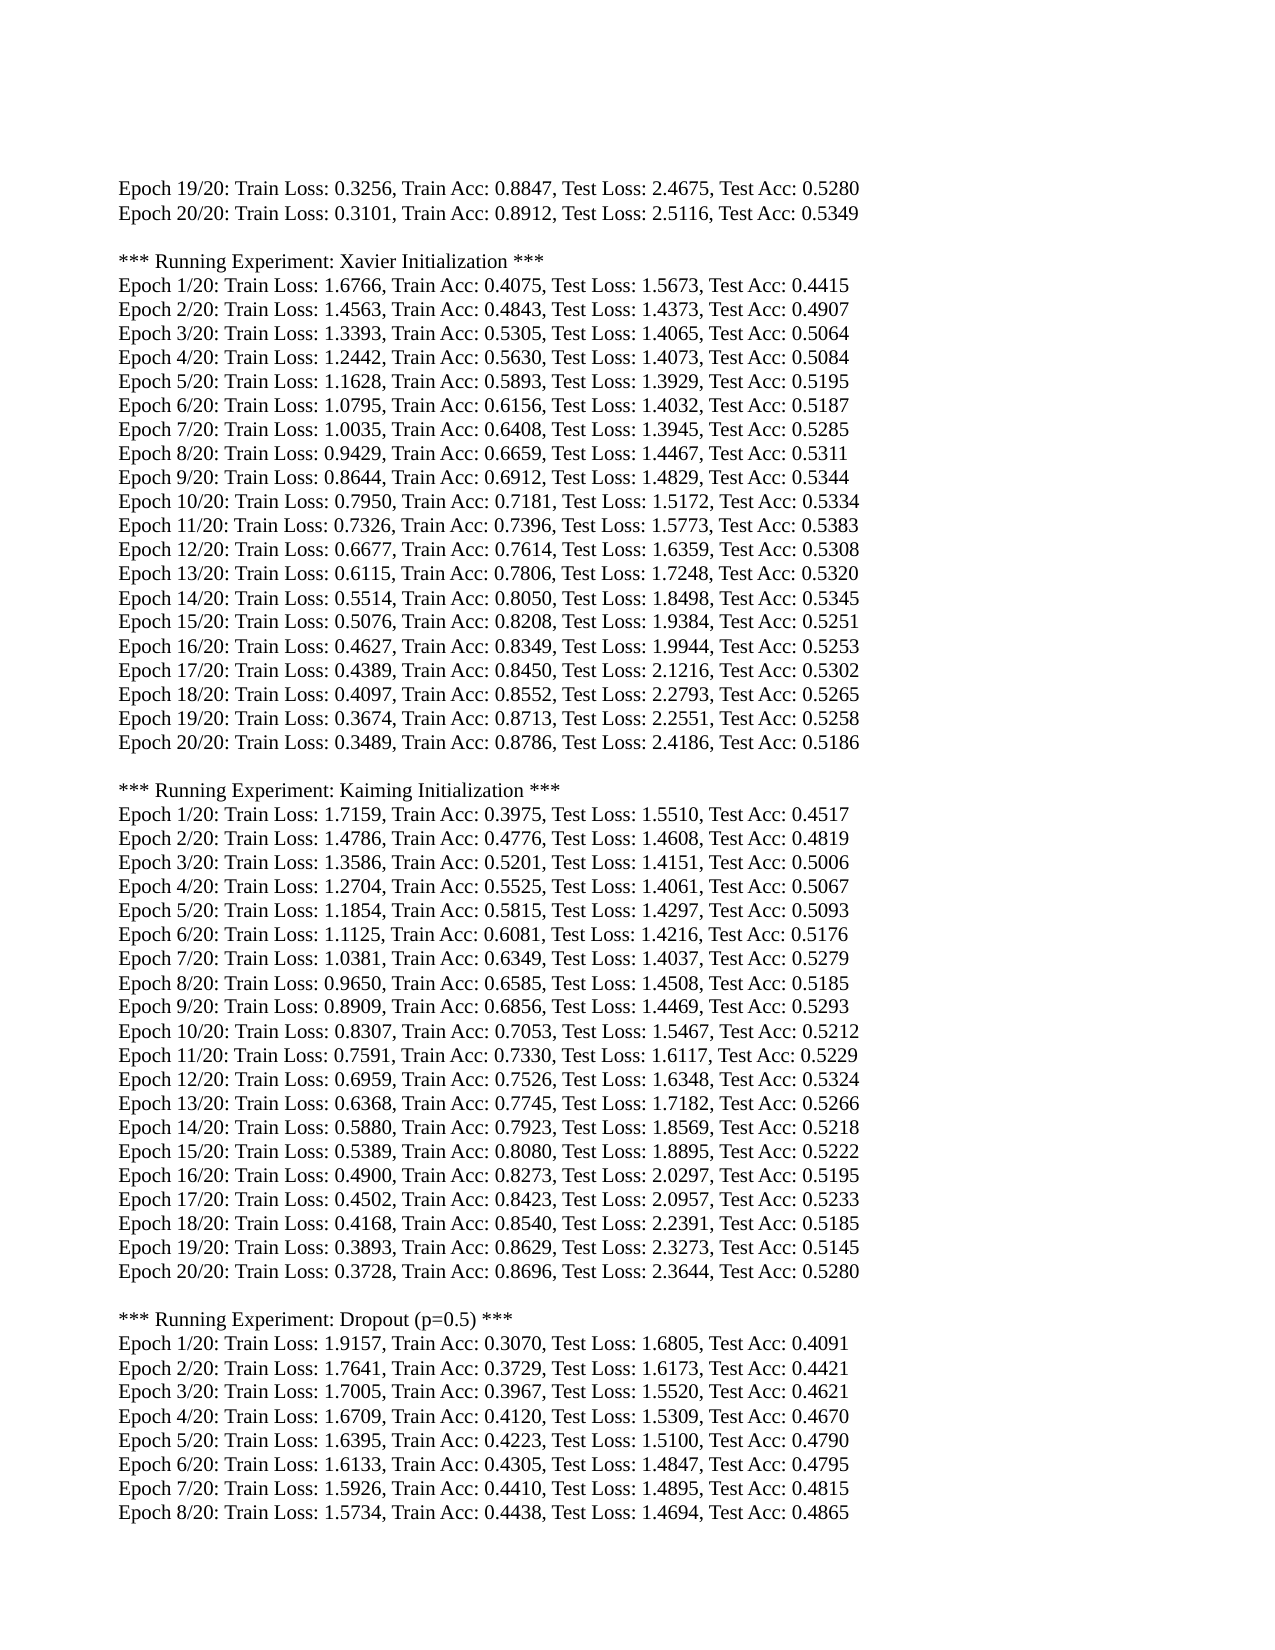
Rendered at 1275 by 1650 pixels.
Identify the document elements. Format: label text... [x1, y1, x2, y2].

text Epoch 5/20: Train Loss: 1.1854, Train Acc: 0.5815, Test Loss: 1.4297, Test Acc: 0.5093 [118, 898, 1157, 922]
text Epoch 9/20: Train Loss: 0.8644, Train Acc: 0.6912, Test Loss: 1.4829, Test Acc: 0.5344 [118, 465, 1157, 489]
text *** Running Experiment: Xavier Initialization *** [118, 248, 1157, 273]
text Epoch 20/20: Train Loss: 0.3489, Train Acc: 0.8786, Test Loss: 2.4186, Test Acc: 0.5186 [118, 730, 1157, 754]
text Epoch 11/20: Train Loss: 0.7326, Train Acc: 0.7396, Test Loss: 1.5773, Test Acc: 0.5383 [118, 513, 1157, 537]
text Epoch 19/20: Train Loss: 0.3256, Train Acc: 0.8847, Test Loss: 2.4675, Test Acc: 0.5280 [118, 176, 1157, 200]
text Epoch 2/20: Train Loss: 1.4563, Train Acc: 0.4843, Test Loss: 1.4373, Test Acc: 0.4907 [118, 297, 1157, 321]
text Epoch 3/20: Train Loss: 1.3586, Train Acc: 0.5201, Test Loss: 1.4151, Test Acc: 0.5006 [118, 850, 1157, 874]
text Epoch 15/20: Train Loss: 0.5389, Train Acc: 0.8080, Test Loss: 1.8895, Test Acc: 0.5222 [118, 1139, 1157, 1163]
text Epoch 7/20: Train Loss: 1.0381, Train Acc: 0.6349, Test Loss: 1.4037, Test Acc: 0.5279 [118, 946, 1157, 970]
text Epoch 18/20: Train Loss: 0.4097, Train Acc: 0.8552, Test Loss: 2.2793, Test Acc: 0.5265 [118, 682, 1157, 706]
text Epoch 5/20: Train Loss: 1.6395, Train Acc: 0.4223, Test Loss: 1.5100, Test Acc: 0.4790 [118, 1428, 1157, 1452]
text Epoch 10/20: Train Loss: 0.7950, Train Acc: 0.7181, Test Loss: 1.5172, Test Acc: 0.5334 [118, 489, 1157, 513]
text Epoch 10/20: Train Loss: 0.8307, Train Acc: 0.7053, Test Loss: 1.5467, Test Acc: 0.5212 [118, 1018, 1157, 1043]
text Epoch 7/20: Train Loss: 1.0035, Train Acc: 0.6408, Test Loss: 1.3945, Test Acc: 0.5285 [118, 417, 1157, 441]
text Epoch 13/20: Train Loss: 0.6115, Train Acc: 0.7806, Test Loss: 1.7248, Test Acc: 0.5320 [118, 561, 1157, 585]
text Epoch 8/20: Train Loss: 0.9429, Train Acc: 0.6659, Test Loss: 1.4467, Test Acc: 0.5311 [118, 441, 1157, 465]
text Epoch 6/20: Train Loss: 1.0795, Train Acc: 0.6156, Test Loss: 1.4032, Test Acc: 0.5187 [118, 393, 1157, 417]
text Epoch 4/20: Train Loss: 1.6709, Train Acc: 0.4120, Test Loss: 1.5309, Test Acc: 0.4670 [118, 1403, 1157, 1428]
text Epoch 17/20: Train Loss: 0.4502, Train Acc: 0.8423, Test Loss: 2.0957, Test Acc: 0.5233 [118, 1187, 1157, 1211]
text Epoch 1/20: Train Loss: 1.9157, Train Acc: 0.3070, Test Loss: 1.6805, Test Acc: 0.4091 [118, 1331, 1157, 1355]
text Epoch 20/20: Train Loss: 0.3728, Train Acc: 0.8696, Test Loss: 2.3644, Test Acc: 0.5280 [118, 1259, 1157, 1283]
text Epoch 2/20: Train Loss: 1.4786, Train Acc: 0.4776, Test Loss: 1.4608, Test Acc: 0.4819 [118, 826, 1157, 850]
text Epoch 13/20: Train Loss: 0.6368, Train Acc: 0.7745, Test Loss: 1.7182, Test Acc: 0.5266 [118, 1091, 1157, 1115]
text Epoch 5/20: Train Loss: 1.1628, Train Acc: 0.5893, Test Loss: 1.3929, Test Acc: 0.5195 [118, 369, 1157, 393]
text Epoch 4/20: Train Loss: 1.2442, Train Acc: 0.5630, Test Loss: 1.4073, Test Acc: 0.5084 [118, 345, 1157, 369]
text Epoch 12/20: Train Loss: 0.6677, Train Acc: 0.7614, Test Loss: 1.6359, Test Acc: 0.5308 [118, 537, 1157, 561]
text Epoch 11/20: Train Loss: 0.7591, Train Acc: 0.7330, Test Loss: 1.6117, Test Acc: 0.5229 [118, 1043, 1157, 1067]
text Epoch 3/20: Train Loss: 1.3393, Train Acc: 0.5305, Test Loss: 1.4065, Test Acc: 0.5064 [118, 321, 1157, 345]
text Epoch 7/20: Train Loss: 1.5926, Train Acc: 0.4410, Test Loss: 1.4895, Test Acc: 0.4815 [118, 1476, 1157, 1500]
text Epoch 1/20: Train Loss: 1.6766, Train Acc: 0.4075, Test Loss: 1.5673, Test Acc: 0.4415 [118, 273, 1157, 297]
text Epoch 19/20: Train Loss: 0.3893, Train Acc: 0.8629, Test Loss: 2.3273, Test Acc: 0.5145 [118, 1235, 1157, 1259]
text Epoch 15/20: Train Loss: 0.5076, Train Acc: 0.8208, Test Loss: 1.9384, Test Acc: 0.5251 [118, 609, 1157, 633]
text Epoch 12/20: Train Loss: 0.6959, Train Acc: 0.7526, Test Loss: 1.6348, Test Acc: 0.5324 [118, 1067, 1157, 1091]
text Epoch 3/20: Train Loss: 1.7005, Train Acc: 0.3967, Test Loss: 1.5520, Test Acc: 0.4621 [118, 1379, 1157, 1403]
text *** Running Experiment: Kaiming Initialization *** [118, 778, 1157, 802]
text *** Running Experiment: Dropout (p=0.5) *** [118, 1307, 1157, 1331]
text Epoch 1/20: Train Loss: 1.7159, Train Acc: 0.3975, Test Loss: 1.5510, Test Acc: 0.4517 [118, 802, 1157, 826]
text Epoch 2/20: Train Loss: 1.7641, Train Acc: 0.3729, Test Loss: 1.6173, Test Acc: 0.4421 [118, 1355, 1157, 1379]
text Epoch 14/20: Train Loss: 0.5880, Train Acc: 0.7923, Test Loss: 1.8569, Test Acc: 0.5218 [118, 1115, 1157, 1139]
text Epoch 18/20: Train Loss: 0.4168, Train Acc: 0.8540, Test Loss: 2.2391, Test Acc: 0.5185 [118, 1211, 1157, 1235]
text Epoch 17/20: Train Loss: 0.4389, Train Acc: 0.8450, Test Loss: 2.1216, Test Acc: 0.5302 [118, 658, 1157, 682]
text Epoch 20/20: Train Loss: 0.3101, Train Acc: 0.8912, Test Loss: 2.5116, Test Acc: 0.5349 [118, 200, 1157, 224]
text Epoch 19/20: Train Loss: 0.3674, Train Acc: 0.8713, Test Loss: 2.2551, Test Acc: 0.5258 [118, 706, 1157, 730]
text Epoch 6/20: Train Loss: 1.1125, Train Acc: 0.6081, Test Loss: 1.4216, Test Acc: 0.5176 [118, 922, 1157, 946]
text Epoch 8/20: Train Loss: 1.5734, Train Acc: 0.4438, Test Loss: 1.4694, Test Acc: 0.4865 [118, 1500, 1157, 1524]
text Epoch 4/20: Train Loss: 1.2704, Train Acc: 0.5525, Test Loss: 1.4061, Test Acc: 0.5067 [118, 874, 1157, 898]
text Epoch 16/20: Train Loss: 0.4627, Train Acc: 0.8349, Test Loss: 1.9944, Test Acc: 0.5253 [118, 633, 1157, 658]
text Epoch 8/20: Train Loss: 0.9650, Train Acc: 0.6585, Test Loss: 1.4508, Test Acc: 0.5185 [118, 970, 1157, 994]
text Epoch 6/20: Train Loss: 1.6133, Train Acc: 0.4305, Test Loss: 1.4847, Test Acc: 0.4795 [118, 1452, 1157, 1476]
text Epoch 16/20: Train Loss: 0.4900, Train Acc: 0.8273, Test Loss: 2.0297, Test Acc: 0.5195 [118, 1163, 1157, 1187]
text Epoch 9/20: Train Loss: 0.8909, Train Acc: 0.6856, Test Loss: 1.4469, Test Acc: 0.5293 [118, 994, 1157, 1018]
text Epoch 14/20: Train Loss: 0.5514, Train Acc: 0.8050, Test Loss: 1.8498, Test Acc: 0.5345 [118, 585, 1157, 609]
